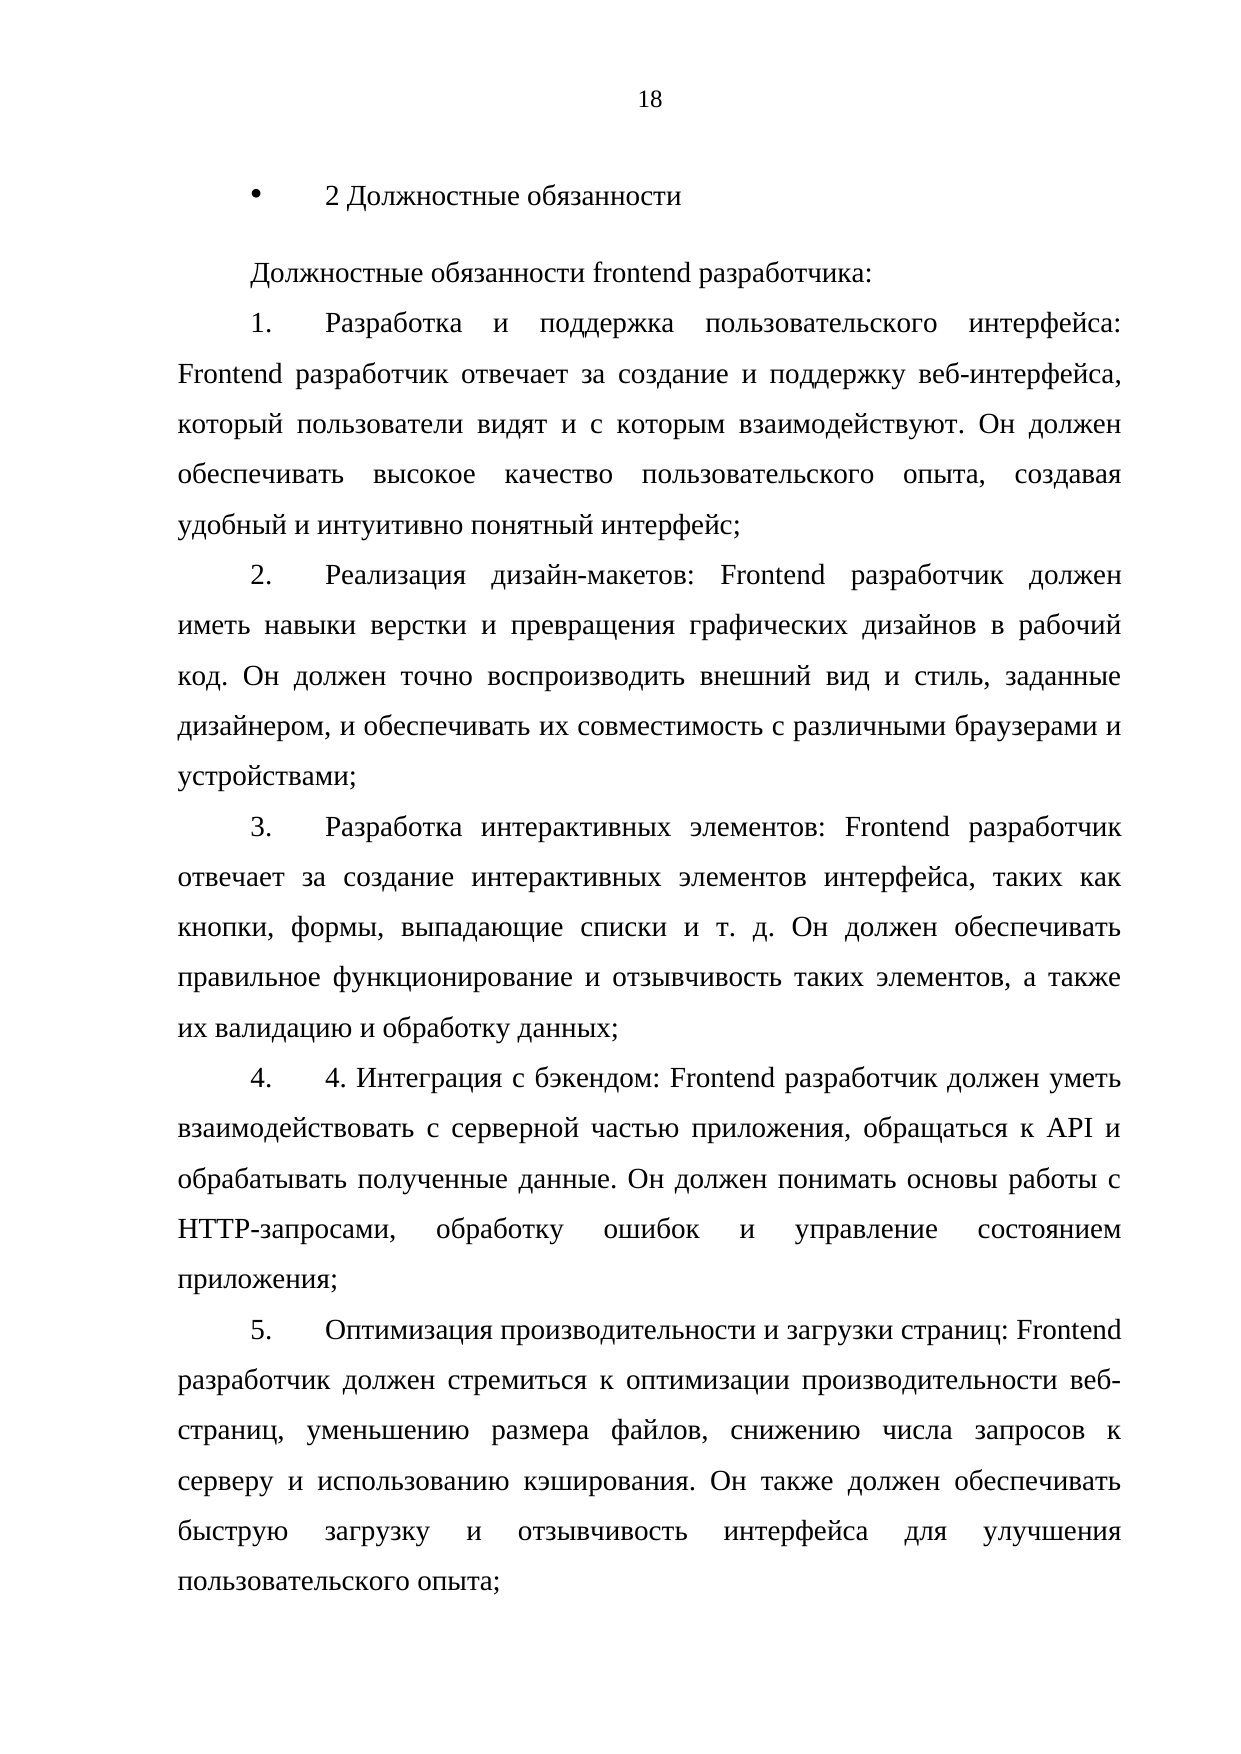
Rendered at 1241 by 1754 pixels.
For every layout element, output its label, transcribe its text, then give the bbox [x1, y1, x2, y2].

list 4. Интеграция с бэкендом: Frontend разработчик должен уметь взаимодействовать с серверной частью приложения, обращаться к API и обрабатывать полученные данные. Он должен понимать основы работы с HTTP-запросами, обработку ошибок и управление состоянием приложения; [177, 1060, 1122, 1295]
list Реализация дизайн-макетов: Frontend разработчик должен иметь навыки верстки и превращения графических дизайнов в рабочий код. Он должен точно воспроизводить внешний вид и стиль, заданные дизайнером, и обеспечивать их совместимость с различными браузерами и устройствами; [177, 557, 1122, 792]
list 2 Должностные обязанности [177, 178, 1122, 213]
list Оптимизация производительности и загрузки страниц: Frontend разработчик должен стремиться к оптимизации производительности веб-страниц, уменьшению размера файлов, снижению числа запросов к серверу и использованию кэширования. Он также должен обеспечивать быструю загрузку и отзывчивость интерфейса для улучшения пользовательского опыта; [177, 1312, 1122, 1597]
text Должностные обязанности frontend разработчика: [177, 255, 1122, 289]
list Разработка и поддержка пользовательского интерфейса: Frontend разработчик отвечает за создание и поддержку веб-интерфейса, который пользователи видят и с которым взаимодействуют. Он должен обеспечивать высокое качество пользовательского опыта, создавая удобный и интуитивно понятный интерфейс; [177, 306, 1122, 540]
list Разработка интерактивных элементов: Frontend разработчик отвечает за создание интерактивных элементов интерфейса, таких как кнопки, формы, выпадающие списки и т. д. Он должен обеспечивать правильное функционирование и отзывчивость таких элементов, а также их валидацию и обработку данных; [177, 809, 1122, 1043]
